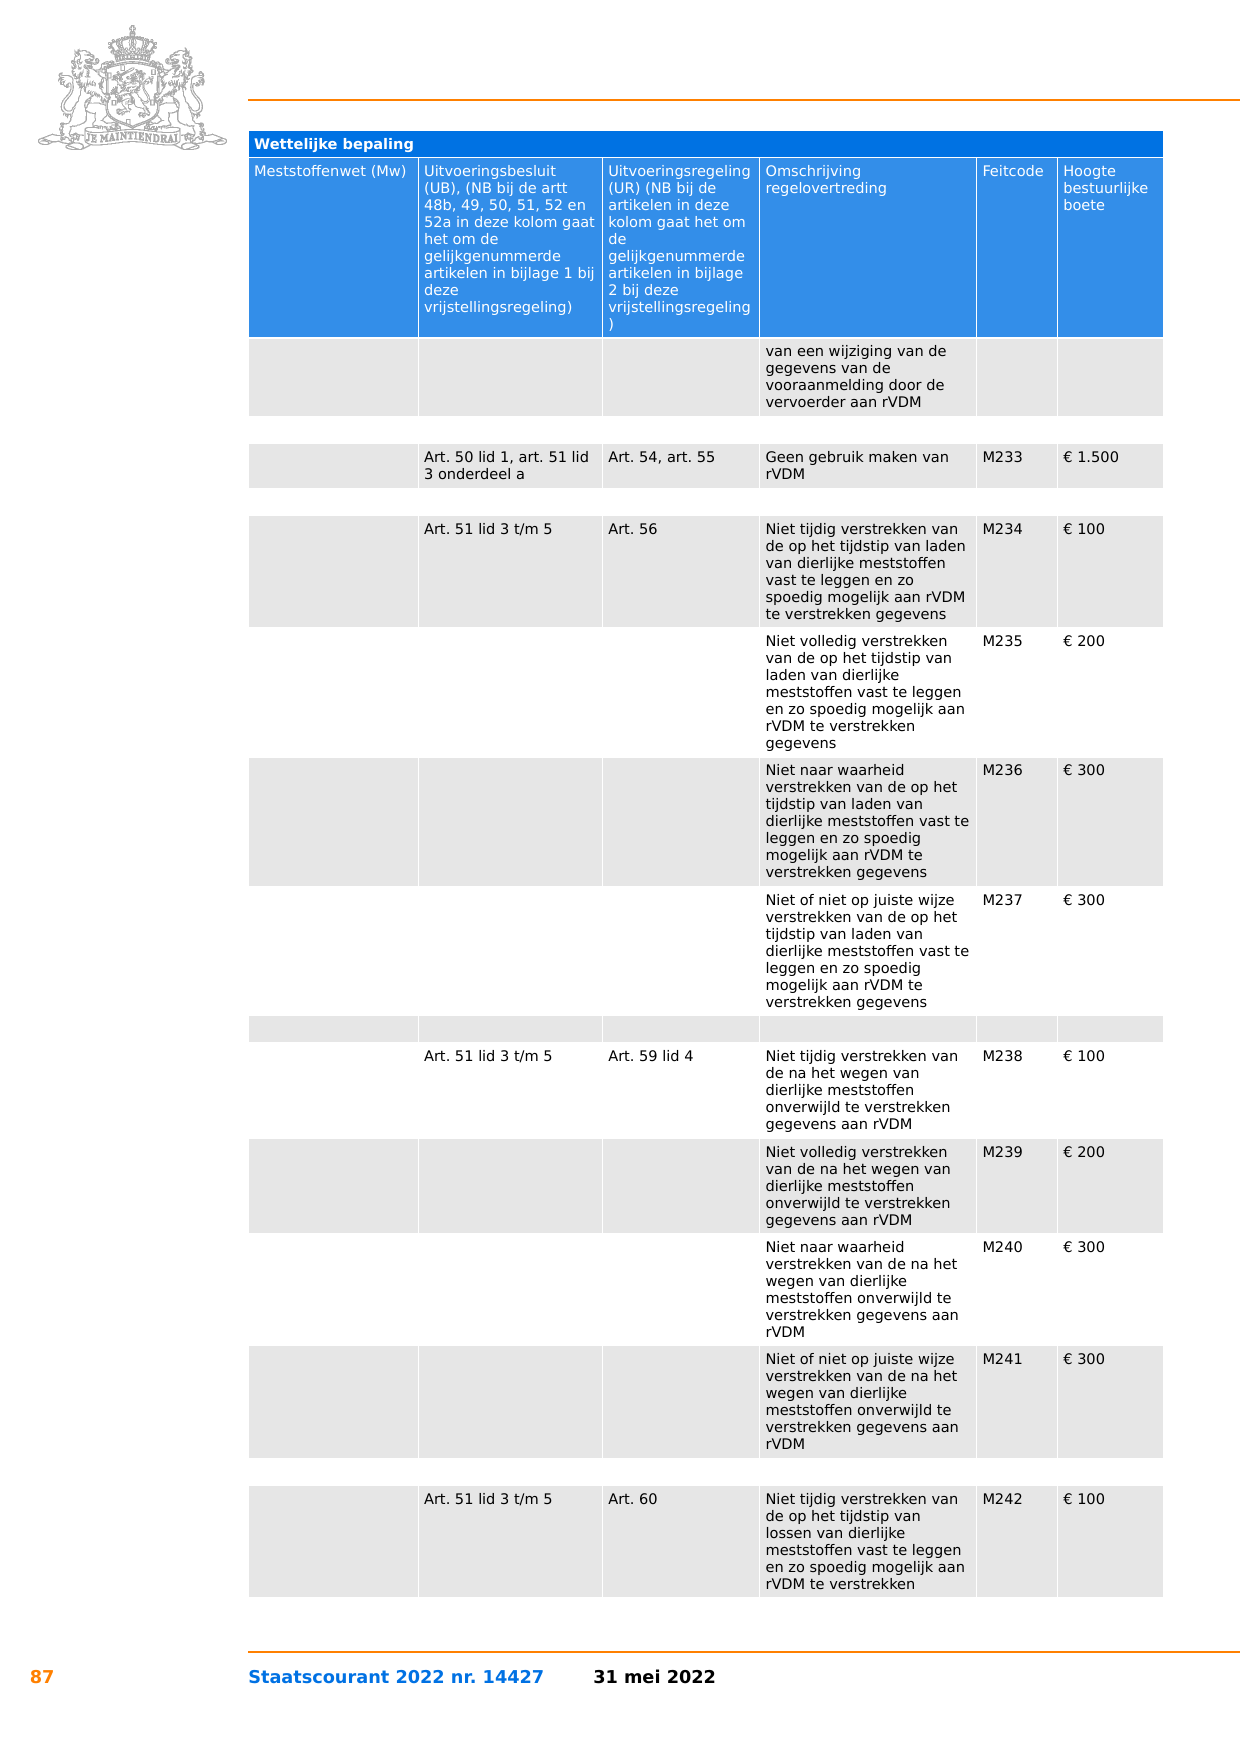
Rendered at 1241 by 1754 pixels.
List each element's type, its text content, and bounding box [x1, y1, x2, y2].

table_cell [419, 489, 602, 515]
table_cell [249, 758, 418, 886]
table_cell [249, 887, 418, 1015]
table_header Wettelijke bepaling [249, 131, 1163, 157]
table_cell van een wijziging van de gegevens van de vooraanmelding door de vervoerder aan rVDM [760, 339, 976, 416]
table_cell [249, 1044, 418, 1138]
table_cell [760, 489, 976, 515]
table_cell [977, 1459, 1057, 1485]
table_cell Art. 56 [603, 516, 759, 627]
table_cell [603, 1459, 759, 1485]
table_cell [603, 758, 759, 886]
table_cell Niet of niet op juiste wijze verstrekken van de op het tijdstip van laden van dierlijke meststoffen vast te leggen en zo spoedig mogelijk aan rVDM te verstrekken gegevens [760, 887, 976, 1015]
table_cell [249, 1459, 418, 1485]
table_cell Uitvoeringsregeling (UR) (NB bij de artikelen in deze kolom gaat het om de gelijkgenummerde artikelen in bijlage 2 bij deze vrijstellingsregeling) [603, 158, 759, 337]
table_cell M237 [977, 887, 1057, 1015]
table_cell [249, 444, 418, 488]
table_cell [760, 1459, 976, 1485]
table_cell [419, 628, 602, 757]
table_cell Feitcode [977, 158, 1057, 337]
table_cell Niet volledig verstrekken van de na het wegen van dierlijke meststoffen onverwijld te verstrekken gegevens aan rVDM [760, 1139, 976, 1233]
table_cell [419, 1016, 602, 1042]
table_cell € 300 [1058, 887, 1163, 1015]
table_cell [977, 489, 1057, 515]
table_cell Art. 51 lid 3 t/m 5 [419, 1044, 602, 1138]
table_cell [419, 1459, 602, 1485]
table_cell Art. 60 [603, 1486, 759, 1597]
table_cell Art. 59 lid 4 [603, 1044, 759, 1138]
table_cell [603, 628, 759, 757]
table_cell Meststoffenwet (Mw) [249, 158, 418, 337]
table_cell Art. 54, art. 55 [603, 444, 759, 488]
table_cell € 300 [1058, 1346, 1163, 1458]
table_cell M241 [977, 1346, 1057, 1458]
table_cell [603, 1016, 759, 1042]
table_cell € 200 [1058, 1139, 1163, 1233]
table_cell Niet tijdig verstrekken van de op het tijdstip van lossen van dierlijke meststoffen vast te leggen en zo spoedig mogelijk aan rVDM te verstrekken [760, 1486, 976, 1597]
table_cell Hoogte bestuurlijke boete [1058, 158, 1163, 337]
table_cell Niet naar waarheid verstrekken van de na het wegen van dierlijke meststoffen onverwijld te verstrekken gegevens aan rVDM [760, 1234, 976, 1345]
table_cell M238 [977, 1044, 1057, 1138]
table_cell [249, 417, 418, 443]
table_cell Niet naar waarheid verstrekken van de op het tijdstip van laden van dierlijke meststoffen vast te leggen en zo spoedig mogelijk aan rVDM te verstrekken gegevens [760, 758, 976, 886]
table_cell [1058, 1016, 1163, 1042]
table_cell [603, 417, 759, 443]
table_cell [603, 1139, 759, 1233]
table_cell Niet tijdig verstrekken van de op het tijdstip van laden van dierlijke meststoffen vast te leggen en zo spoedig mogelijk aan rVDM te verstrekken gegevens [760, 516, 976, 627]
picture [38, 25, 227, 150]
table_cell [419, 758, 602, 886]
table_cell [249, 1139, 418, 1233]
table_cell [419, 1139, 602, 1233]
table_cell € 1.500 [1058, 444, 1163, 488]
table_cell [1058, 489, 1163, 515]
table_cell [249, 1486, 418, 1597]
table_cell [249, 628, 418, 757]
table_cell [977, 417, 1057, 443]
table_cell [1058, 1459, 1163, 1485]
table_cell [249, 516, 418, 627]
table_cell M234 [977, 516, 1057, 627]
table_cell [603, 1234, 759, 1345]
table_cell [977, 1016, 1057, 1042]
table_cell Omschrijving regelovertreding [760, 158, 976, 337]
table_cell [249, 1016, 418, 1042]
table_cell M233 [977, 444, 1057, 488]
table_cell [603, 887, 759, 1015]
table_cell [249, 1234, 418, 1345]
table_cell [419, 887, 602, 1015]
table_cell [419, 417, 602, 443]
table_cell Art. 50 lid 1, art. 51 lid 3 onderdeel a [419, 444, 602, 488]
table_cell [603, 489, 759, 515]
table_cell [249, 489, 418, 515]
table_cell € 100 [1058, 1486, 1163, 1597]
table_cell [249, 1346, 418, 1458]
table_cell [603, 339, 759, 416]
table_cell [419, 339, 602, 416]
table_cell [760, 1016, 976, 1042]
table_cell € 300 [1058, 758, 1163, 886]
table_cell Art. 51 lid 3 t/m 5 [419, 1486, 602, 1597]
table_cell € 200 [1058, 628, 1163, 757]
table_cell [419, 1234, 602, 1345]
table_cell € 100 [1058, 1044, 1163, 1138]
table_cell [603, 1346, 759, 1458]
table_cell M240 [977, 1234, 1057, 1345]
table_cell [1058, 339, 1163, 416]
table_cell Uitvoeringsbesluit (UB), (NB bij de artt 48b, 49, 50, 51, 52 en 52a in deze kolom gaat het om de gelijkgenummerde artikelen in bijlage 1 bij deze vrijstellingsregeling) [419, 158, 602, 337]
table_cell M242 [977, 1486, 1057, 1597]
table_cell [1058, 417, 1163, 443]
table_cell [977, 339, 1057, 416]
table_cell Geen gebruik maken van rVDM [760, 444, 976, 488]
table_cell M239 [977, 1139, 1057, 1233]
table_cell [419, 1346, 602, 1458]
table_cell Niet volledig verstrekken van de op het tijdstip van laden van dierlijke meststoffen vast te leggen en zo spoedig mogelijk aan rVDM te verstrekken gegevens [760, 628, 976, 757]
table_cell Niet of niet op juiste wijze verstrekken van de na het wegen van dierlijke meststoffen onverwijld te verstrekken gegevens aan rVDM [760, 1346, 976, 1458]
table_cell Niet tijdig verstrekken van de na het wegen van dierlijke meststoffen onverwijld te verstrekken gegevens aan rVDM [760, 1044, 976, 1138]
table_cell [760, 417, 976, 443]
table_cell € 300 [1058, 1234, 1163, 1345]
table_cell [249, 339, 418, 416]
table_cell M235 [977, 628, 1057, 757]
table_cell M236 [977, 758, 1057, 886]
table_cell € 100 [1058, 516, 1163, 627]
table_cell Art. 51 lid 3 t/m 5 [419, 516, 602, 627]
